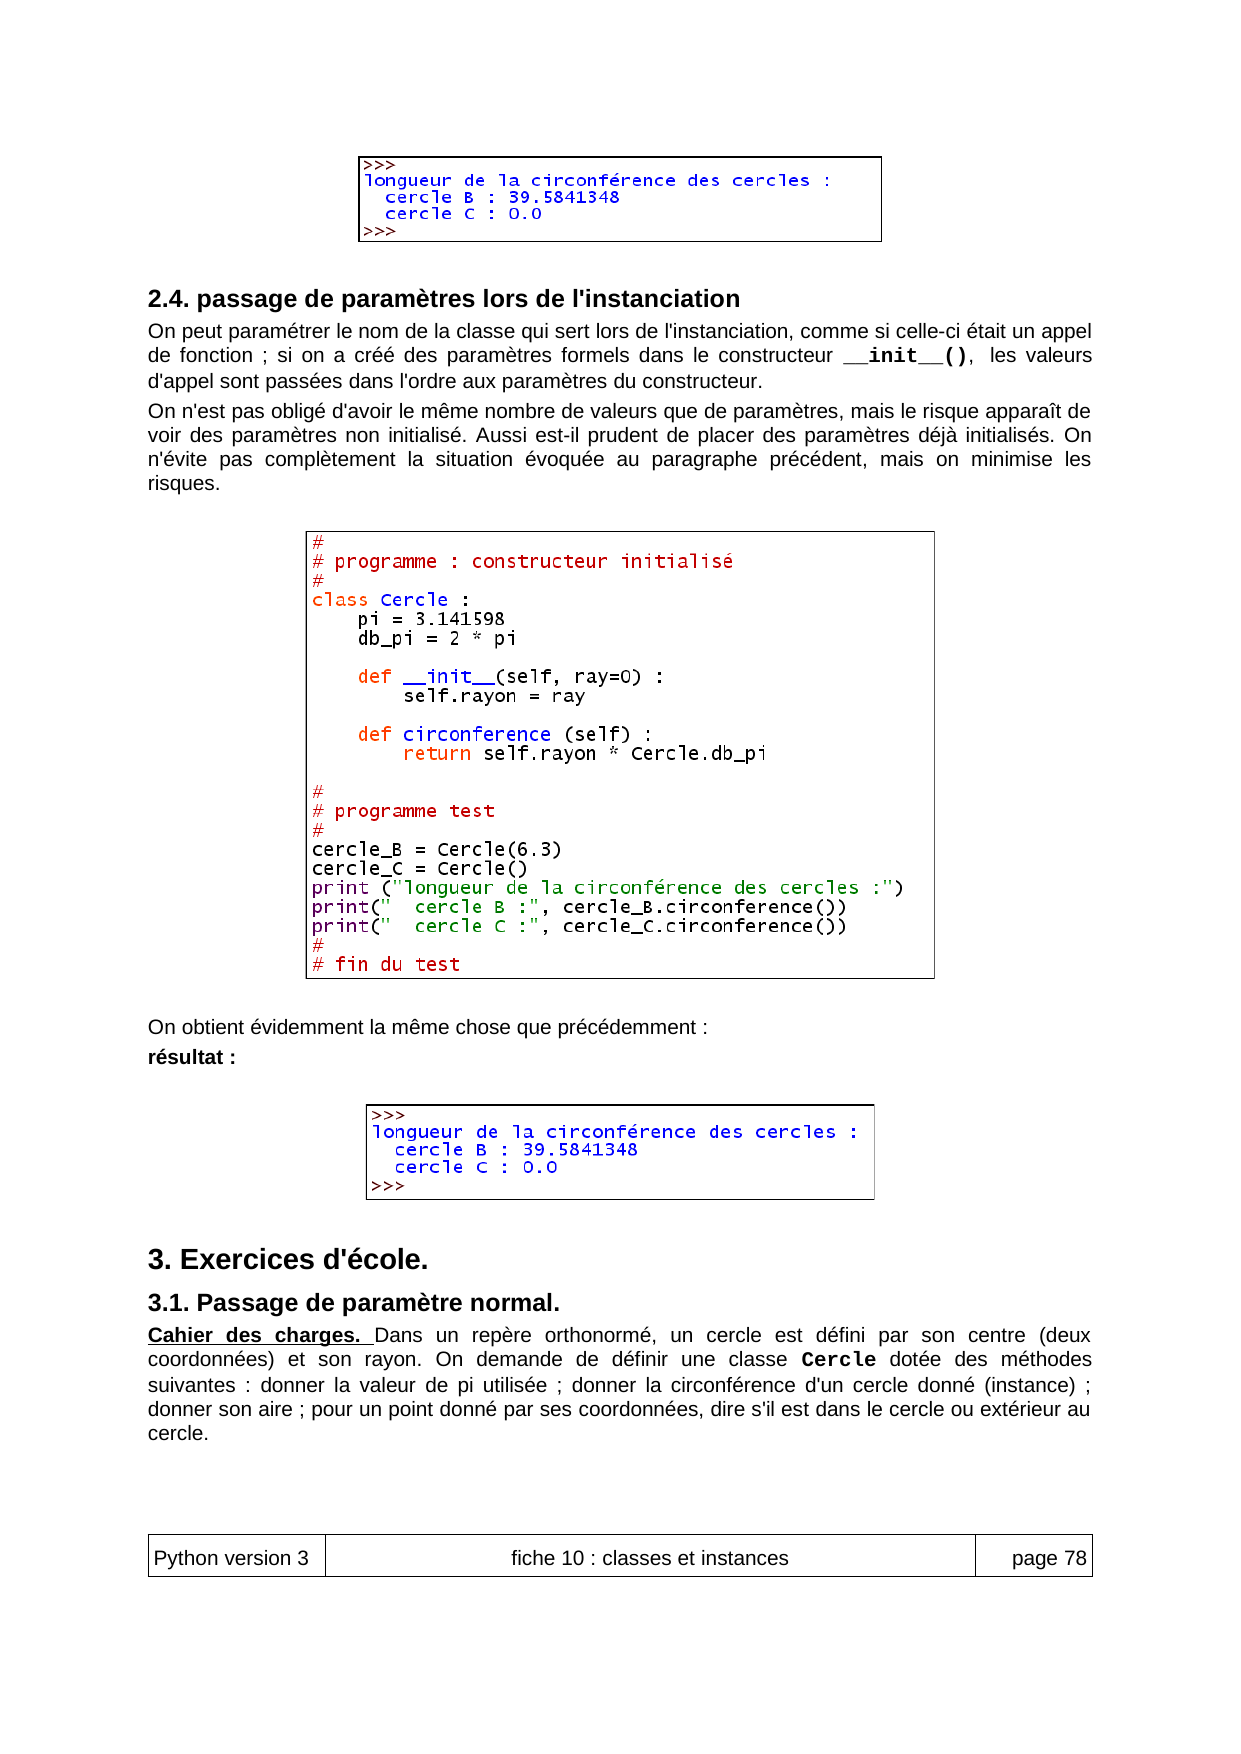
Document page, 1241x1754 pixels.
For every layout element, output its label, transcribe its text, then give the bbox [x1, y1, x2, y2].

picture [358, 156, 882, 242]
subtitle 3.1. Passage de paramètre normal. [148, 1288, 1092, 1317]
picture [305, 531, 935, 979]
subtitle 2.4. passage de paramètres lors de l'instanciation [148, 283, 1092, 312]
picture [365, 1104, 875, 1200]
text On peut paramétrer le nom de la classe qui sert lors de l'instanciation, comme si celle-ci était un appel de fonction ; si on a créé des paramètres formels dans le constructeur __init__(), les valeurs d'appel sont passées dans l'ordre aux paramètres du constructeur. [148, 319, 1092, 393]
subtitle 3. Exercices d'école. [148, 1242, 1092, 1275]
text résultat : [148, 1045, 1092, 1069]
text On obtient évidemment la même chose que précédemment : [148, 1014, 1092, 1039]
text On n'est pas obligé d'avoir le même nombre de valeurs que de paramètres, mais le risque apparaît de voir des paramètres non initialisé. Aussi est-il prudent de placer des paramètres déjà initialisés. On n'évite pas complètement la situation évoquée au paragraphe précédent, mais on minimise les risques. [148, 399, 1092, 495]
text Cahier des charges. Dans un repère orthonormé, un cercle est défini par son centre (deux coordonnées) et son rayon. On demande de définir une classe Cercle dotée des méthodes suivantes : donner la valeur de pi utilisée ; donner la circonférence d'un cercle donné (instance) ; donner son aire ; pour un point donné par ses coordonnées, dire s'il est dans le cercle ou extérieur au cercle. [148, 1323, 1092, 1445]
